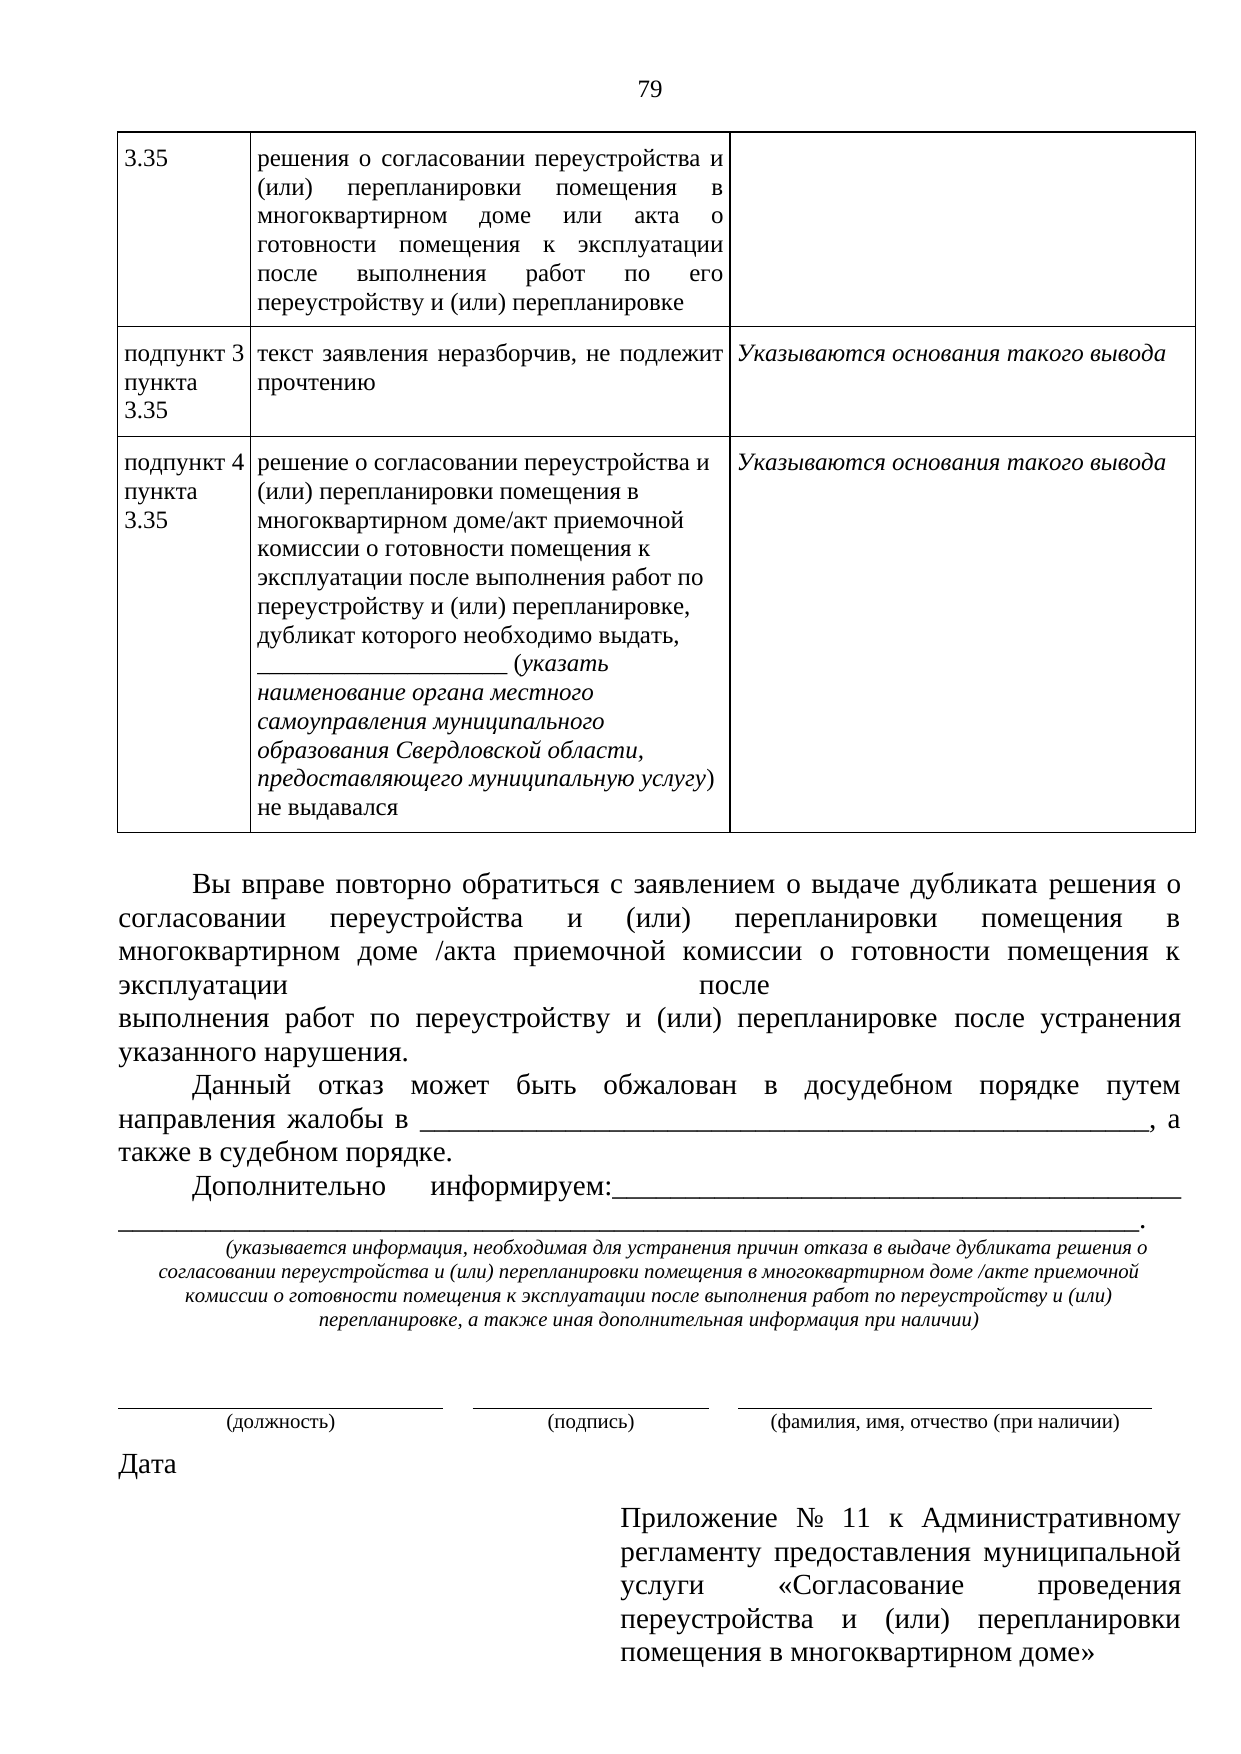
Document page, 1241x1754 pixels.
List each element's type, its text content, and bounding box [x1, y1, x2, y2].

table_cell Указываются основания такого вывода [731, 437, 1195, 832]
table_cell [731, 133, 1195, 326]
text Данный отказ может быть обжалован в досудебном порядке путем направления жалобы в __________________________________________________, а также в судебном порядке. [118, 1067, 1181, 1168]
table_cell [709, 1408, 738, 1433]
table_header [473, 1380, 709, 1408]
table_cell (должность) [118, 1409, 443, 1433]
text Приложение № 11 к Административному регламенту предоставления муниципальной услуги «Согласование проведения переустройства и (или) перепланировки помещения в многоквартирном доме» [620, 1500, 1181, 1668]
table_cell [443, 1408, 472, 1433]
table_cell текст заявления неразборчив, не подлежит прочтению [251, 327, 729, 436]
table_cell (подпись) [473, 1409, 709, 1433]
table_cell (фамилия, имя, отчество (при наличии) [738, 1409, 1152, 1433]
table_cell решение о согласовании переустройства и (или) перепланировки помещения в многоквартирном доме/акт приемочной комиссии о готовности помещения к эксплуатации после выполнения работ по переустройству и (или) перепланировке, дубликат которого необходимо выдать, ____________________ (указать наименование органа местного самоуправления муниципального образования Свердловской области, предоставляющего муниципальную услугу) не выдавался [251, 437, 729, 832]
table_cell решения о согласовании переустройства и (или) перепланировки помещения в многоквартирном доме или акта о готовности помещения к эксплуатации после выполнения работ по его переустройству и (или) перепланировке [251, 133, 729, 326]
text Вы вправе повторно обратиться с заявлением о выдаче дубликата решения о согласовании переустройства и (или) перепланировки помещения в многоквартирном доме /акта приемочной комиссии о готовности помещения к эксплуатации после выполнения работ по переустройству и (или) перепланировке после устранения указанного нарушения. [118, 866, 1181, 1067]
table_cell подпункт 3 пункта 3.35 [118, 327, 250, 436]
table_cell Указываются основания такого вывода [731, 327, 1195, 436]
table_cell 3.35 [118, 133, 250, 326]
table_header [738, 1380, 1152, 1408]
table_header [443, 1380, 472, 1408]
text Дата [118, 1446, 1181, 1479]
text Дополнительно информируем:_______________________________________ ______________________________________________________________________. [118, 1168, 1181, 1235]
table_cell подпункт 4 пункта 3.35 [118, 437, 250, 832]
table_header [709, 1380, 738, 1408]
text (указывается информация, необходимая для устранения причин отказа в выдаче дубликата решения о согласовании переустройства и (или) перепланировки помещения в многоквартирном доме /акте приемочной комиссии о готовности помещения к эксплуатации после выполнения работ по переустройству и (или) перепланировке, а также иная дополнительная информация при наличии) [118, 1235, 1181, 1331]
table_header [118, 1380, 443, 1408]
